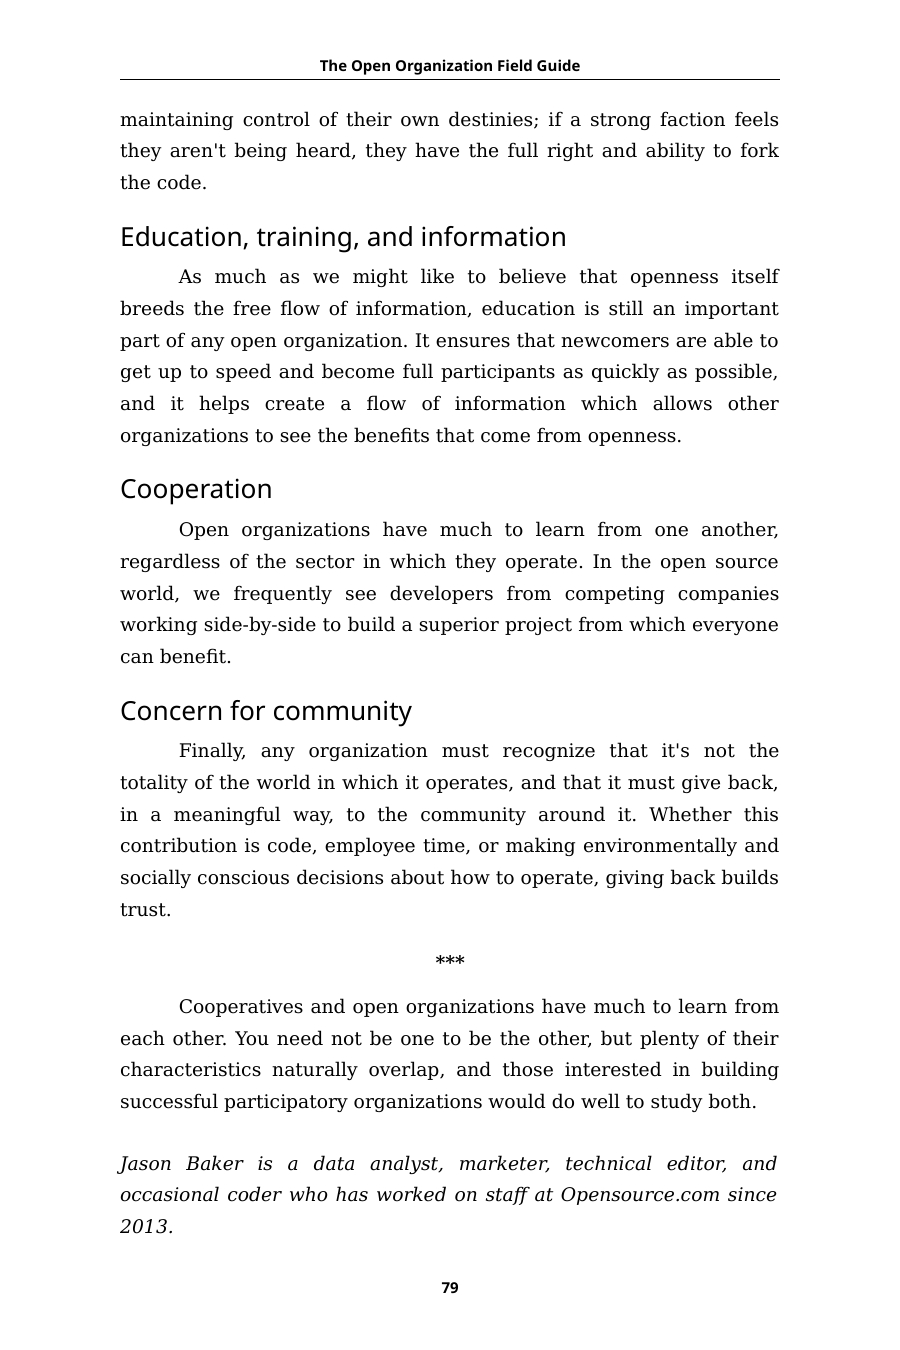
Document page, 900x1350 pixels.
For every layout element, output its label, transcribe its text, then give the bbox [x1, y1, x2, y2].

text *** [120, 952, 780, 974]
text As much as we might like to believe that openness itself breeds the free flow of information, education is still an important part of any open organization. It ensures that newcomers are able to get up to speed and become full participants as quickly as possible, and it helps create a flow of information which allows other organizations to see the benefits that come from openness. [120, 266, 780, 447]
text Cooperatives and open organizations have much to learn from each other. You need not be one to be the other, but plenty of their characteristics naturally overlap, and those interested in building successful participatory organizations would do well to study both. [120, 996, 780, 1113]
subtitle Concern for community [120, 692, 780, 728]
text Finally, any organization must recognize that it's not the totality of the world in which it operates, and that it must give back, in a meaningful way, to the community around it. Whether this contribution is code, employee time, or making environmentally and socially conscious decisions about how to operate, giving back builds trust. [120, 740, 780, 921]
text Jason Baker is a data analyst, marketer, technical editor, and occasional coder who has worked on staff at Opensource.com since 2013. [120, 1153, 780, 1238]
text maintaining control of their own destinies; if a strong faction feels they aren't being heard, they have the full right and ability to fork the code. [120, 108, 780, 194]
text Open organizations have much to learn from one another, regardless of the sector in which they operate. In the open source world, we frequently see developers from competing companies working side-by-side to build a superior project from which everyone can benefit. [120, 519, 780, 668]
subtitle Education, training, and information [120, 218, 780, 254]
subtitle Cooperation [120, 471, 780, 507]
